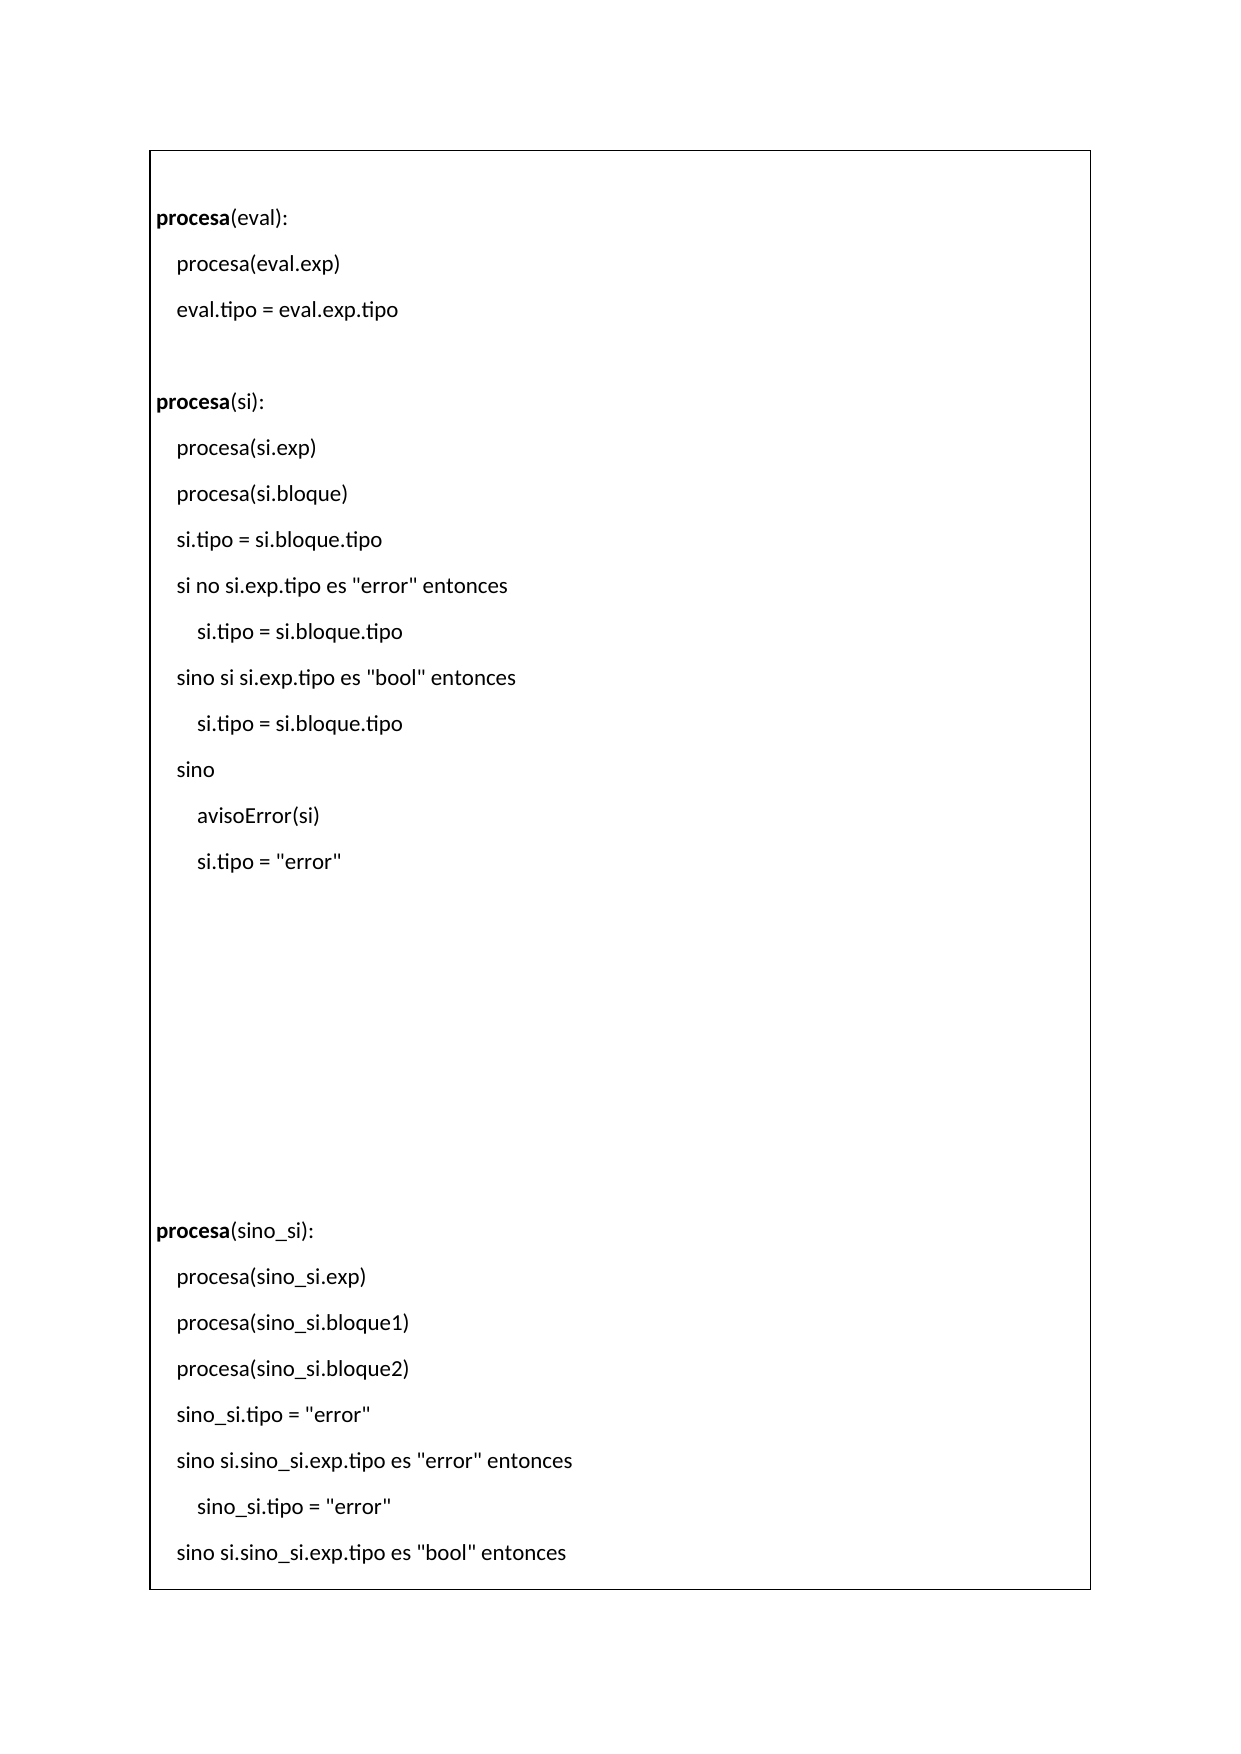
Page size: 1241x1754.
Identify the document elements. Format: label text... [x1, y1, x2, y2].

table_header procesa(eval): procesa(eval.exp) eval.tipo = eval.exp.tipo procesa(si): procesa(si.exp) procesa(si.bloque) si.tipo = si.bloque.tipo si no si.exp.tipo es "error" entonces si.tipo = si.bloque.tipo sino si si.exp.tipo es "bool" entonces si.tipo = si.bloque.tipo sino avisoError(si) si.tipo = "error" procesa(sino_si): procesa(sino_si.exp) procesa(sino_si.bloque1) procesa(sino_si.bloque2) sino_si.tipo = "error" sino si.sino_si.exp.tipo es "error" entonces sino_si.tipo = "error" sino si.sino_si.exp.tipo es "bool" entonces [151, 151, 1090, 1588]
